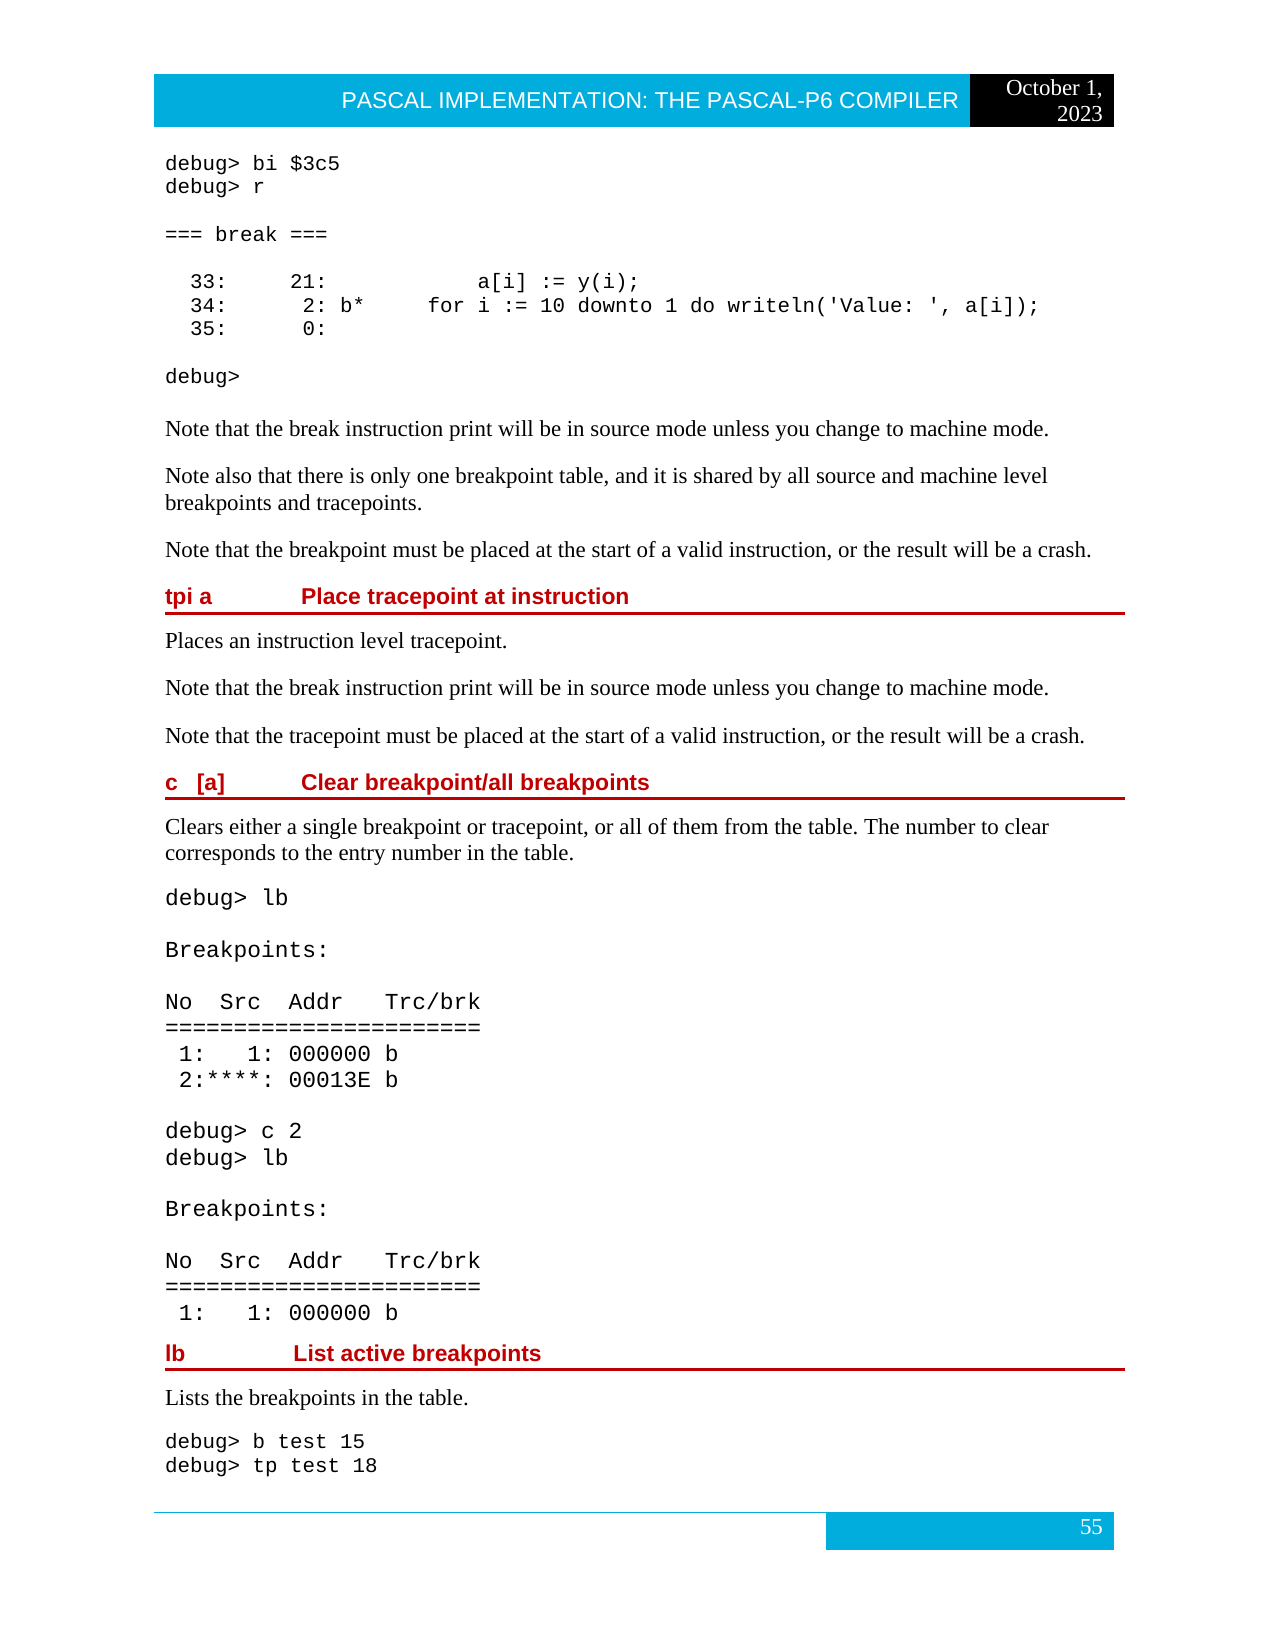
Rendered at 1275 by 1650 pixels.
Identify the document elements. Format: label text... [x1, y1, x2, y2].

text ======================= [165, 1016, 1125, 1042]
text Note that the break instruction print will be in source mode unless you change to machine mode. [165, 415, 1125, 442]
text Clears either a single breakpoint or tracepoint, or all of them from the table. The number to clear corresponds to the entry number in the table. [165, 813, 1125, 866]
text 34: 2: b* for i := 10 downto 1 do writeln('Value: ', a[i]); [165, 295, 1125, 318]
text debug> r [165, 177, 1125, 200]
text Note that the break instruction print will be in source mode unless you change to machine mode. [165, 674, 1125, 701]
text debug> b test 15 [165, 1431, 1125, 1455]
text Breakpoints: [165, 938, 1125, 964]
text 35: 0: [165, 318, 1125, 342]
text debug> lb [165, 886, 1125, 912]
text Places an instruction level tracepoint. [165, 627, 1125, 654]
text === break === [165, 224, 1125, 247]
text No Src Addr Trc/brk [165, 990, 1125, 1016]
text 1: 1: 000000 b [165, 1301, 1125, 1327]
text debug> bi $3c5 [165, 153, 1125, 177]
text Lists the breakpoints in the table. [165, 1384, 1125, 1410]
text Note also that there is only one breakpoint table, and it is shared by all source and machine level breakpoints and tracepoints. [165, 462, 1125, 515]
text Breakpoints: [165, 1198, 1125, 1224]
text debug> tp test 18 [165, 1455, 1125, 1478]
subtitle lb List active breakpoints [165, 1340, 1125, 1368]
text debug> [165, 366, 1125, 389]
text 33: 21: a[i] := y(i); [165, 271, 1125, 295]
text debug> c 2 [165, 1120, 1125, 1146]
text Note that the tracepoint must be placed at the start of a valid instruction, or the result will be a crash. [165, 722, 1125, 748]
text Note that the breakpoint must be placed at the start of a valid instruction, or the result will be a crash. [165, 536, 1125, 562]
text 1: 1: 000000 b [165, 1042, 1125, 1068]
subtitle c [a] Clear breakpoint/all breakpoints [165, 769, 1125, 797]
text No Src Addr Trc/brk [165, 1249, 1125, 1276]
text 2:****: 00013E b [165, 1068, 1125, 1094]
text ======================= [165, 1276, 1125, 1301]
subtitle tpi a Place tracepoint at instruction [165, 583, 1125, 612]
text debug> lb [165, 1146, 1125, 1172]
